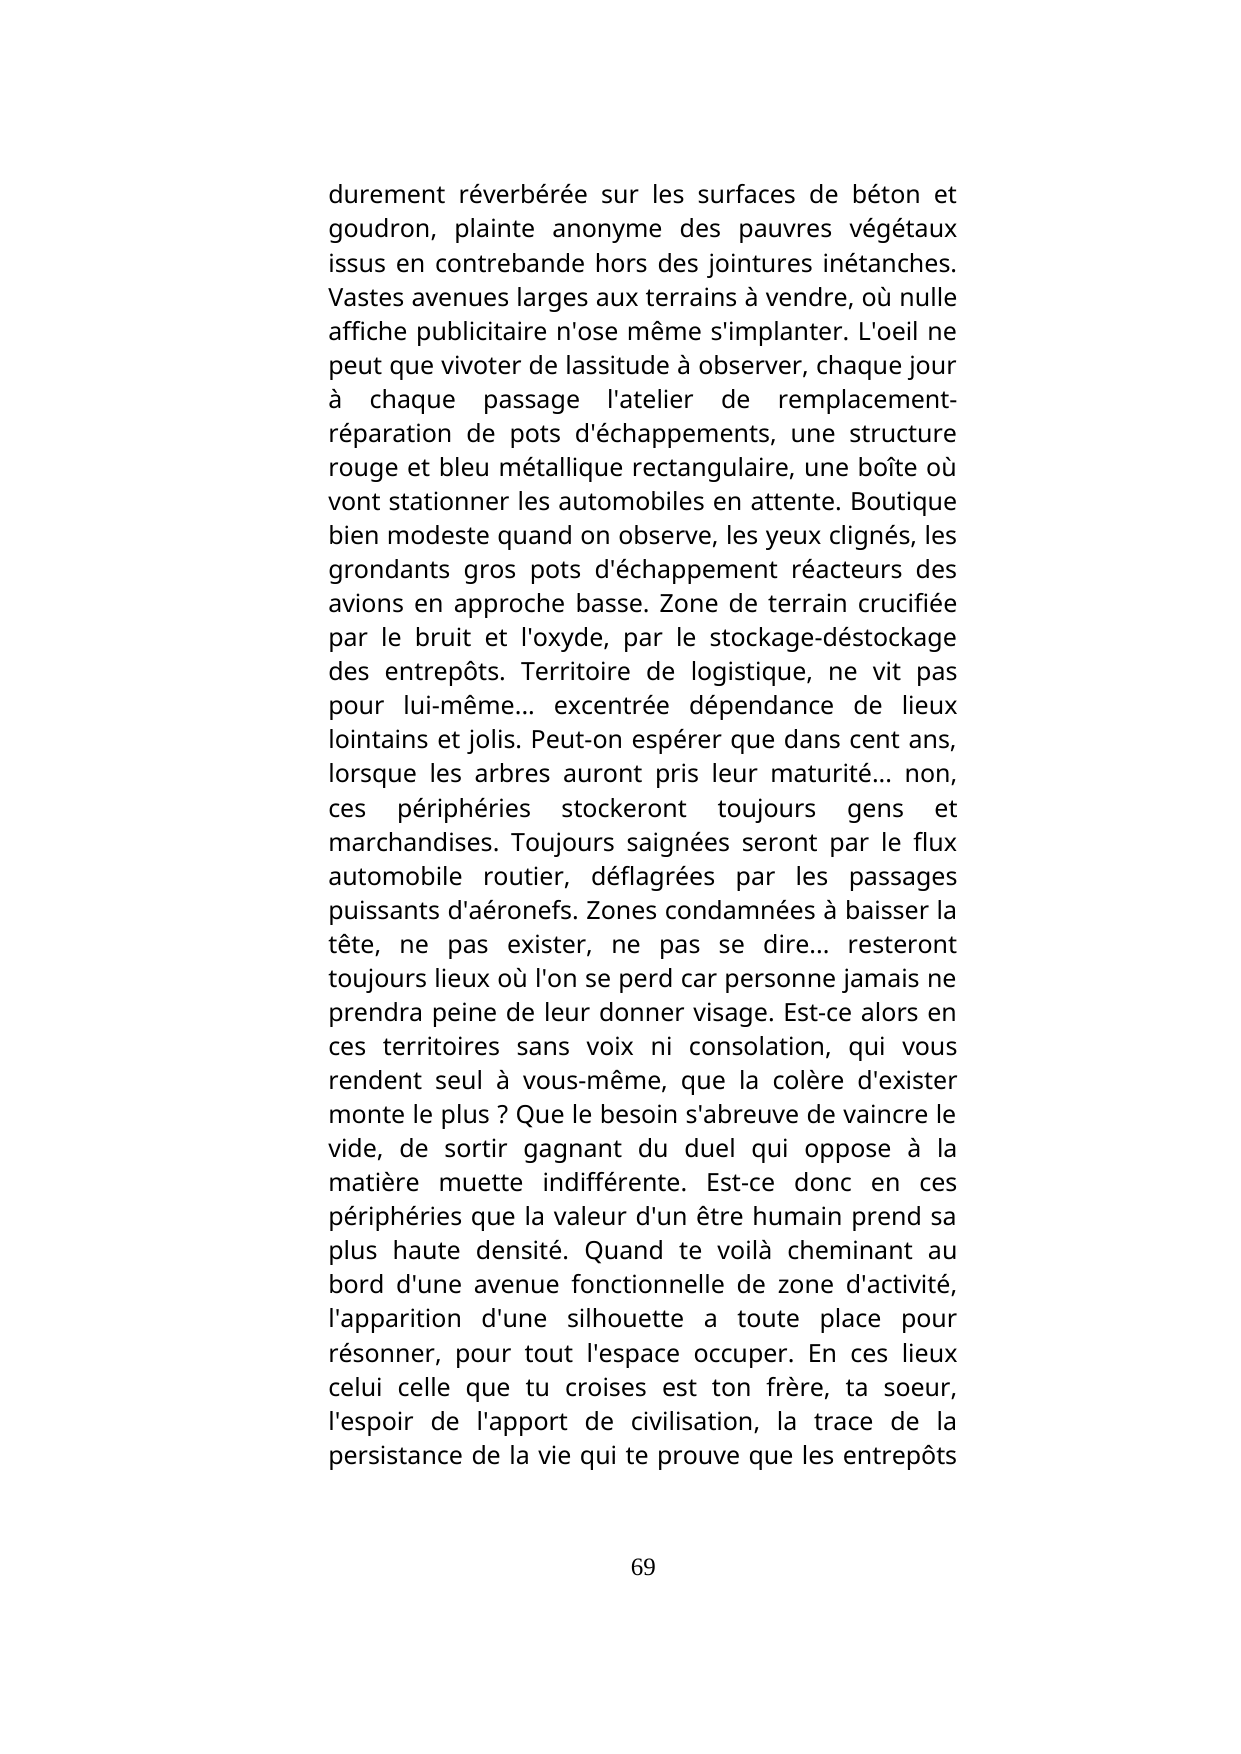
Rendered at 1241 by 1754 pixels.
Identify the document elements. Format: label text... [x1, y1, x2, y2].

text durement réverbérée sur les surfaces de béton et goudron, plainte anonyme des pauvres végétaux issus en contrebande hors des jointures inétanches. Vastes avenues larges aux terrains à vendre, où nulle affiche publicitaire n'ose même s'implanter. L'oeil ne peut que vivoter de lassitude à observer, chaque jour à chaque passage l'atelier de remplacement-réparation de pots d'échappements, une structure rouge et bleu métallique rectangulaire, une boîte où vont stationner les automobiles en attente. Boutique bien modeste quand on observe, les yeux clignés, les grondants gros pots d'échappement réacteurs des avions en approche basse. Zone de terrain crucifiée par le bruit et l'oxyde, par le stockage-déstockage des entrepôts. Territoire de logistique, ne vit pas pour lui-même... excentrée dépendance de lieux lointains et jolis. Peut-on espérer que dans cent ans, lorsque les arbres auront pris leur maturité... non, ces périphéries stockeront toujours gens et marchandises. Toujours saignées seront par le flux automobile routier, déflagrées par les passages puissants d'aéronefs. Zones condamnées à baisser la tête, ne pas exister, ne pas se dire... resteront toujours lieux où l'on se perd car personne jamais ne prendra peine de leur donner visage. Est-ce alors en ces territoires sans voix ni consolation, qui vous rendent seul à vous-même, que la colère d'exister monte le plus ? Que le besoin s'abreuve de vaincre le vide, de sortir gagnant du duel qui oppose à la matière muette indifférente. Est-ce donc en ces périphéries que la valeur d'un être humain prend sa plus haute densité. Quand te voilà cheminant au bord d'une avenue fonctionnelle de zone d'activité, l'apparition d'une silhouette a toute place pour résonner, pour tout l'espace occuper. En ces lieux celui celle que tu croises est ton frère, ta soeur, l'espoir de l'apport de civilisation, la trace de la persistance de la vie qui te prouve que les entrepôts [328, 177, 958, 1471]
